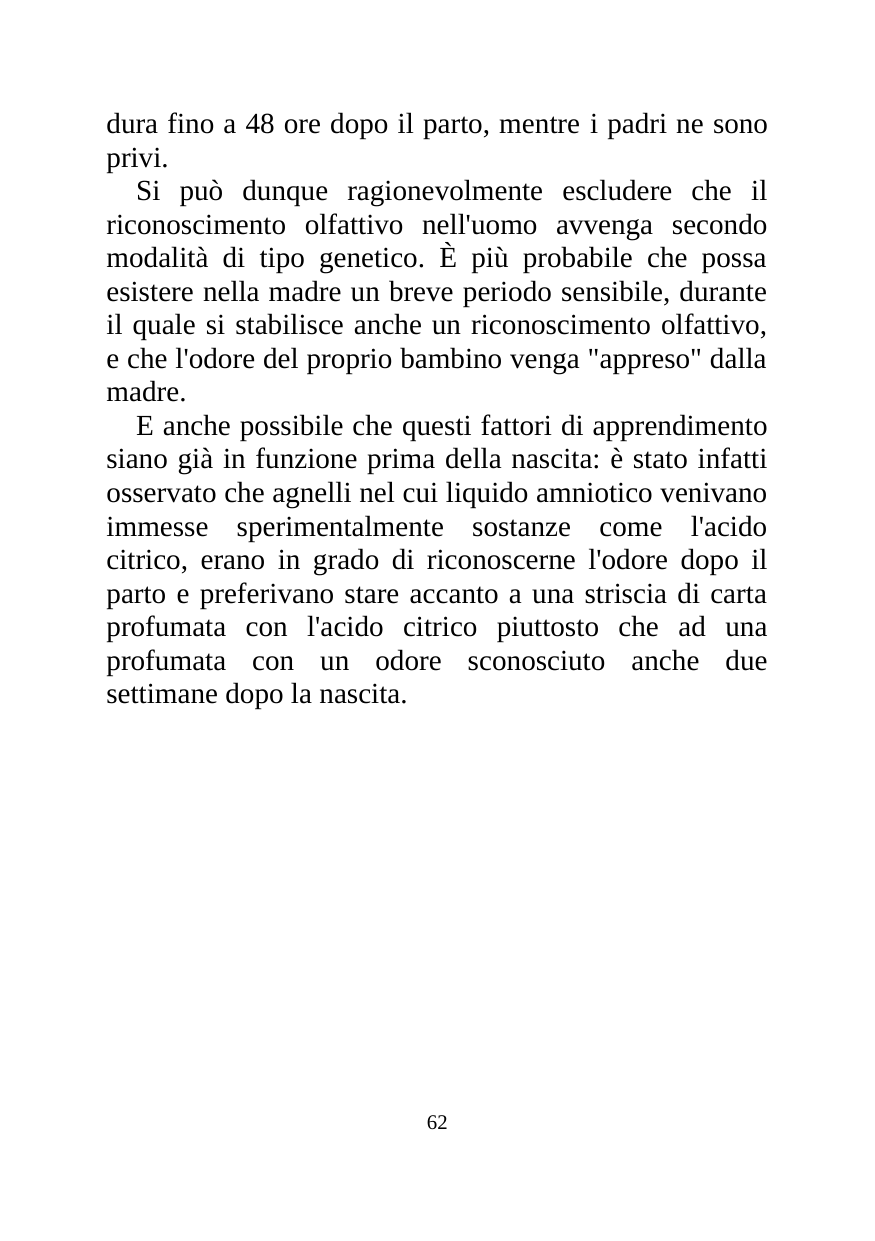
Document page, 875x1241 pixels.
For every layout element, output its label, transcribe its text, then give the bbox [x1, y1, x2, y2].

text Si può dunque ragionevolmente escludere che il riconoscimento olfattivo nell'uomo avvenga secondo modalità di tipo genetico. È più probabile che possa esistere nella madre un breve periodo sensibile, durante il quale si stabilisce anche un riconoscimento olfattivo, e che l'odore del proprio bambino venga "appreso" dalla madre. [106, 173, 768, 408]
text E anche possibile che questi fattori di apprendimento siano già in funzione prima della nascita: è stato infatti osservato che agnelli nel cui liquido amniotico venivano immesse sperimentalmente sostanze come l'acido citrico, erano in grado di riconoscerne l'odore dopo il parto e preferivano stare accanto a una striscia di carta profumata con l'acido citrico piuttosto che ad una profumata con un odore sconosciuto anche due settimane dopo la nascita. [106, 408, 768, 710]
text dura fino a 48 ore dopo il parto, mentre i padri ne sono privi. [106, 106, 768, 173]
